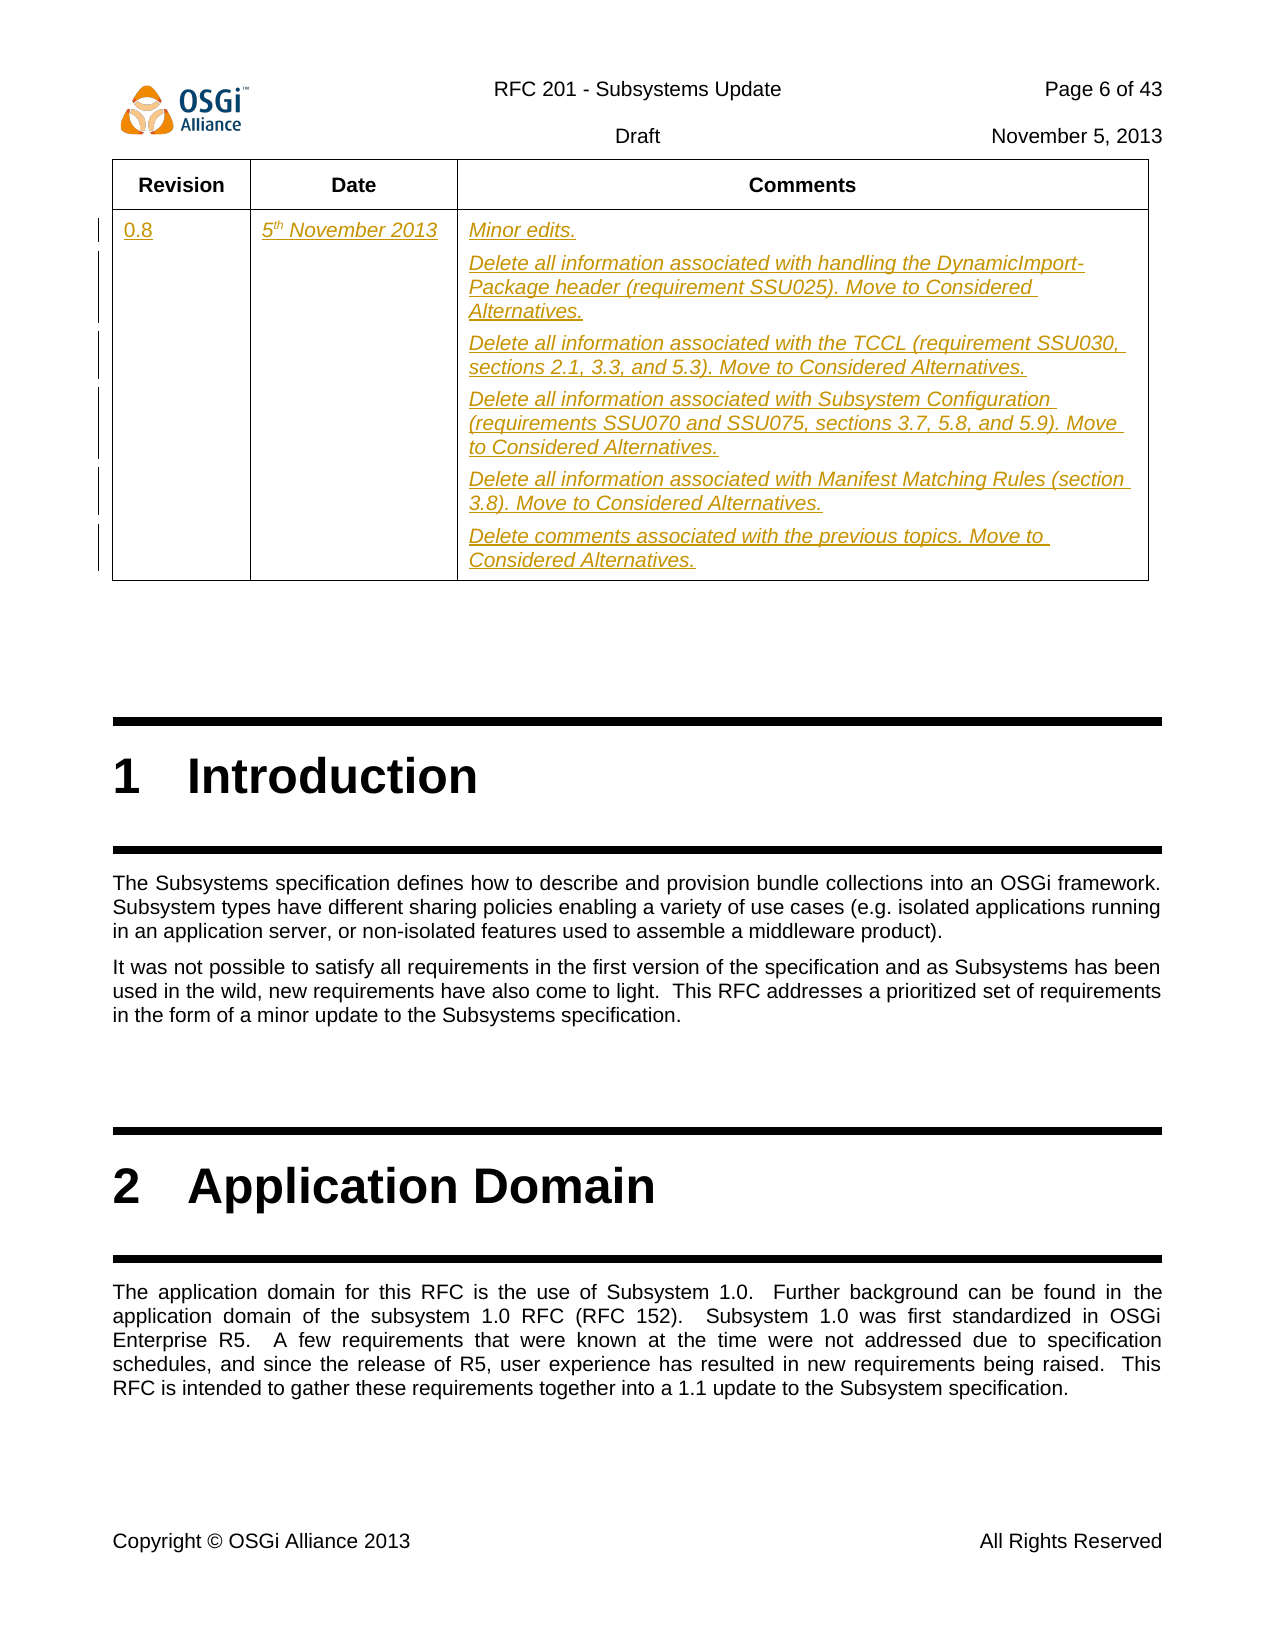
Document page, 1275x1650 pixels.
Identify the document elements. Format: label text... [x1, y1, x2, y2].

table_cell 5th November 2013 [251, 210, 457, 580]
table_header Date [251, 160, 457, 209]
text The Subsystems specification defines how to describe and provision bundle collections into an OSGi framework. Subsystem types have different sharing policies enabling a variety of use cases (e.g. isolated applications running in an application server, or non-isolated features used to assemble a middleware product). [112, 871, 1162, 942]
text The application domain for this RFC is the use of Subsystem 1.0. Further background can be found in the application domain of the subsystem 1.0 RFC (RFC 152). Subsystem 1.0 was first standardized in OSGi Enterprise R5. A few requirements that were known at the time were not addressed due to specification schedules, and since the release of R5, user experience has resulted in new requirements being raised. This RFC is intended to gather these requirements together into a 1.1 update to the Subsystem specification. [112, 1280, 1162, 1400]
subtitle Application Domain [112, 1128, 1162, 1263]
text It was not possible to satisfy all requirements in the first version of the specification and as Subsystems has been used in the wild, new requirements have also come to light. This RFC addresses a prioritized set of requirements in the form of a minor update to the Subsystems specification. [112, 955, 1162, 1027]
table_cell Minor edits. Delete all information associated with handling the DynamicImport-Package header (requirement SSU025). Move to Considered Alternatives. Delete all information associated with the TCCL (requirement SSU030, sections 2.1, 3.3, and 5.3). Move to Considered Alternatives. Delete all information associated with Subsystem Configuration (requirements SSU070 and SSU075, sections 3.7, 5.8, and 5.9). Move to Considered Alternatives. Delete all information associated with Manifest Matching Rules (section 3.8). Move to Considered Alternatives. Delete comments associated with the previous topics. Move to Considered Alternatives. [458, 210, 1148, 580]
subtitle Introduction [112, 718, 1162, 854]
table_header Comments [458, 160, 1148, 209]
table_cell 0.8 [113, 210, 250, 580]
picture [113, 78, 257, 142]
table_header Revision [113, 160, 250, 209]
